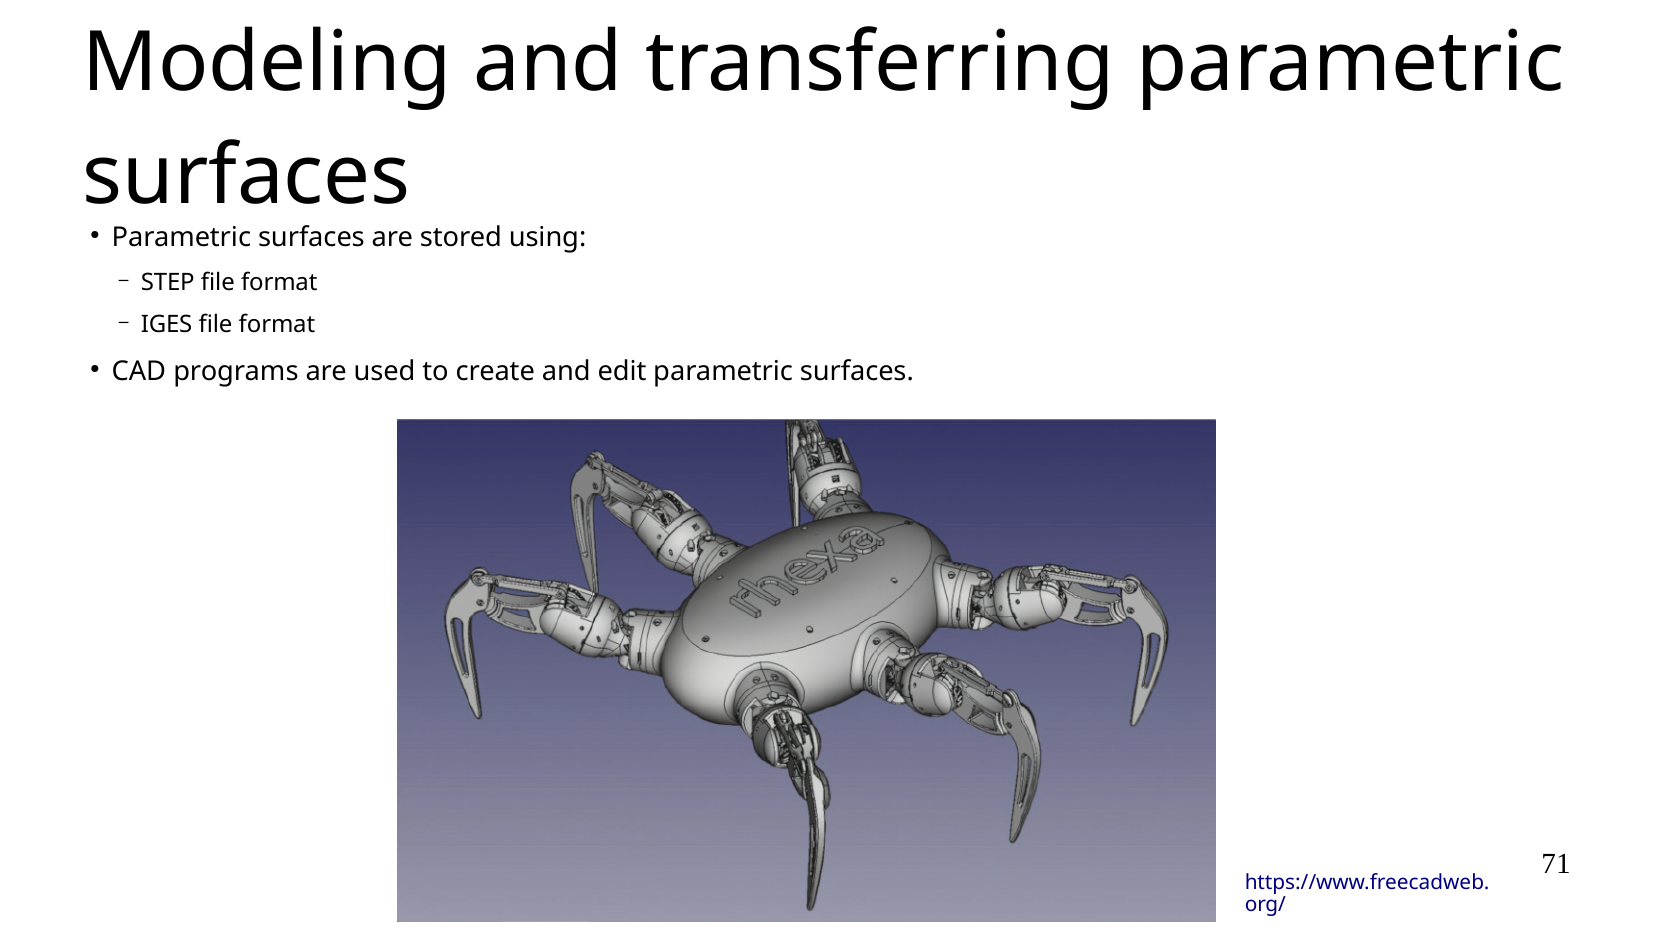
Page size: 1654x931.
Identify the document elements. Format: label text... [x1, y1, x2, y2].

text_box https://www.freecadweb.org/ [1230, 859, 1516, 901]
picture [397, 419, 1216, 922]
title Modeling and transferring parametric surfaces [82, 37, 1571, 193]
list Parametric surfaces are stored using: STEP file format IGES file format CAD programs are used to create and edit parametric surfaces. [82, 217, 1571, 391]
